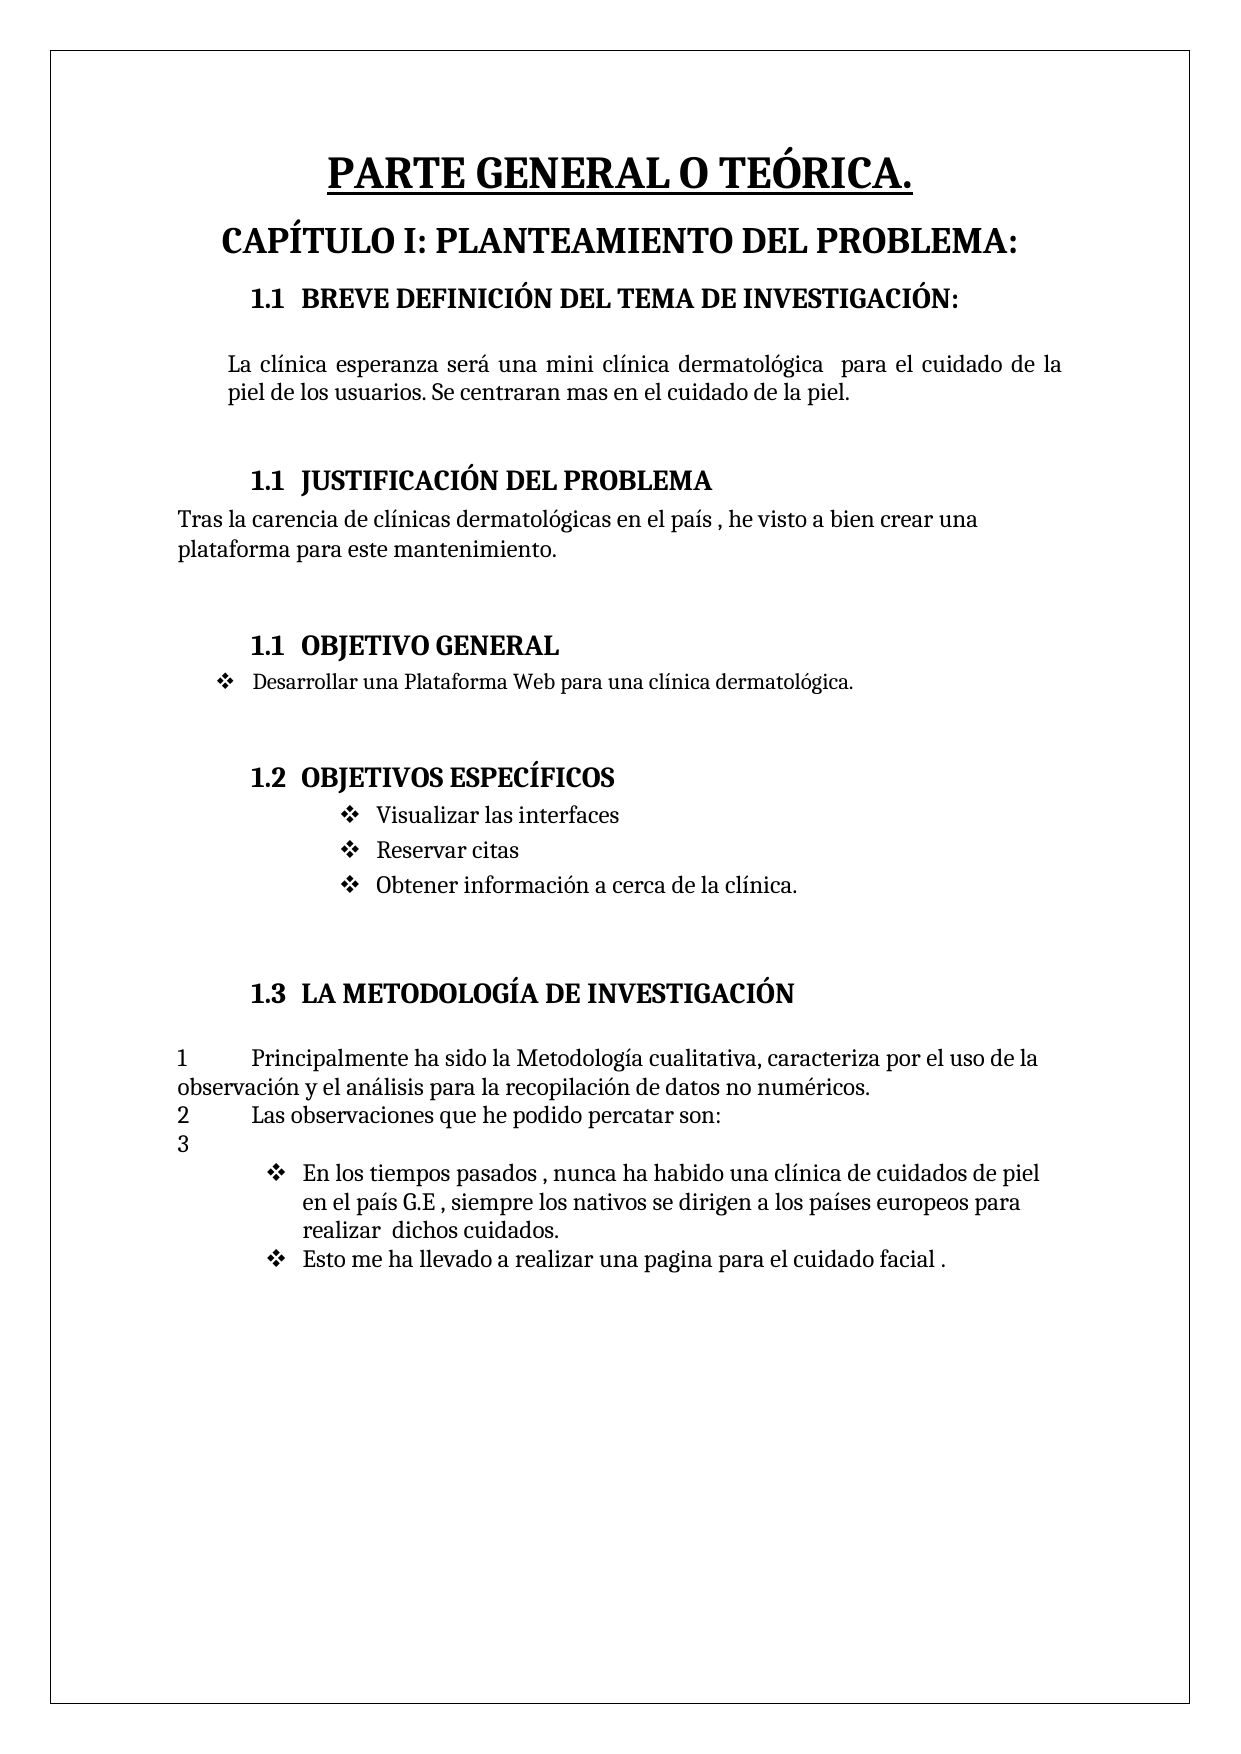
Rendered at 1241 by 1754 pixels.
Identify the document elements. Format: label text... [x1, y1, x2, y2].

list OBJETIVOS ESPECÍFICOS [251, 761, 1063, 794]
list Principalmente ha sido la Metodología cualitativa, caracteriza por el uso de la observación y el análisis para la recopilación de datos no numéricos. [177, 1044, 1063, 1101]
list OBJETIVO GENERAL [251, 629, 1063, 663]
list JUSTIFICACIÓN DEL PROBLEMA [251, 464, 1063, 498]
list Reservar citas [338, 836, 1063, 865]
list LA METODOLOGÍA DE INVESTIGACIÓN [251, 977, 1063, 1010]
list En los tiempos pasados , nunca ha habido una clínica de cuidados de piel en el país G.E , siempre los nativos se dirigen a los países europeos para realizar dichos cuidados. [265, 1159, 1063, 1245]
text CAPÍTULO I: PLANTEAMIENTO DEL PROBLEMA: [177, 220, 1063, 263]
text La clínica esperanza será una mini clínica dermatológica para el cuidado de la piel de los usuarios. Se centraran mas en el cuidado de la piel. [227, 349, 1063, 407]
list BREVE DEFINICIÓN DEL TEMA DE INVESTIGACIÓN: [251, 282, 1063, 316]
list Las observaciones que he podido percatar son: [177, 1101, 1063, 1130]
text PARTE GENERAL O TEÓRICA. [177, 148, 1063, 200]
text Tras la carencia de clínicas dermatológicas en el país , he visto a bien crear una plataforma para este mantenimiento. [177, 504, 1063, 564]
list Esto me ha llevado a realizar una pagina para el cuidado facial . [265, 1245, 1063, 1274]
list Visualizar las interfaces [338, 801, 1063, 829]
list Desarrollar una Plataforma Web para una clínica dermatológica. [215, 669, 1063, 695]
list Obtener información a cerca de la clínica. [338, 871, 1063, 900]
